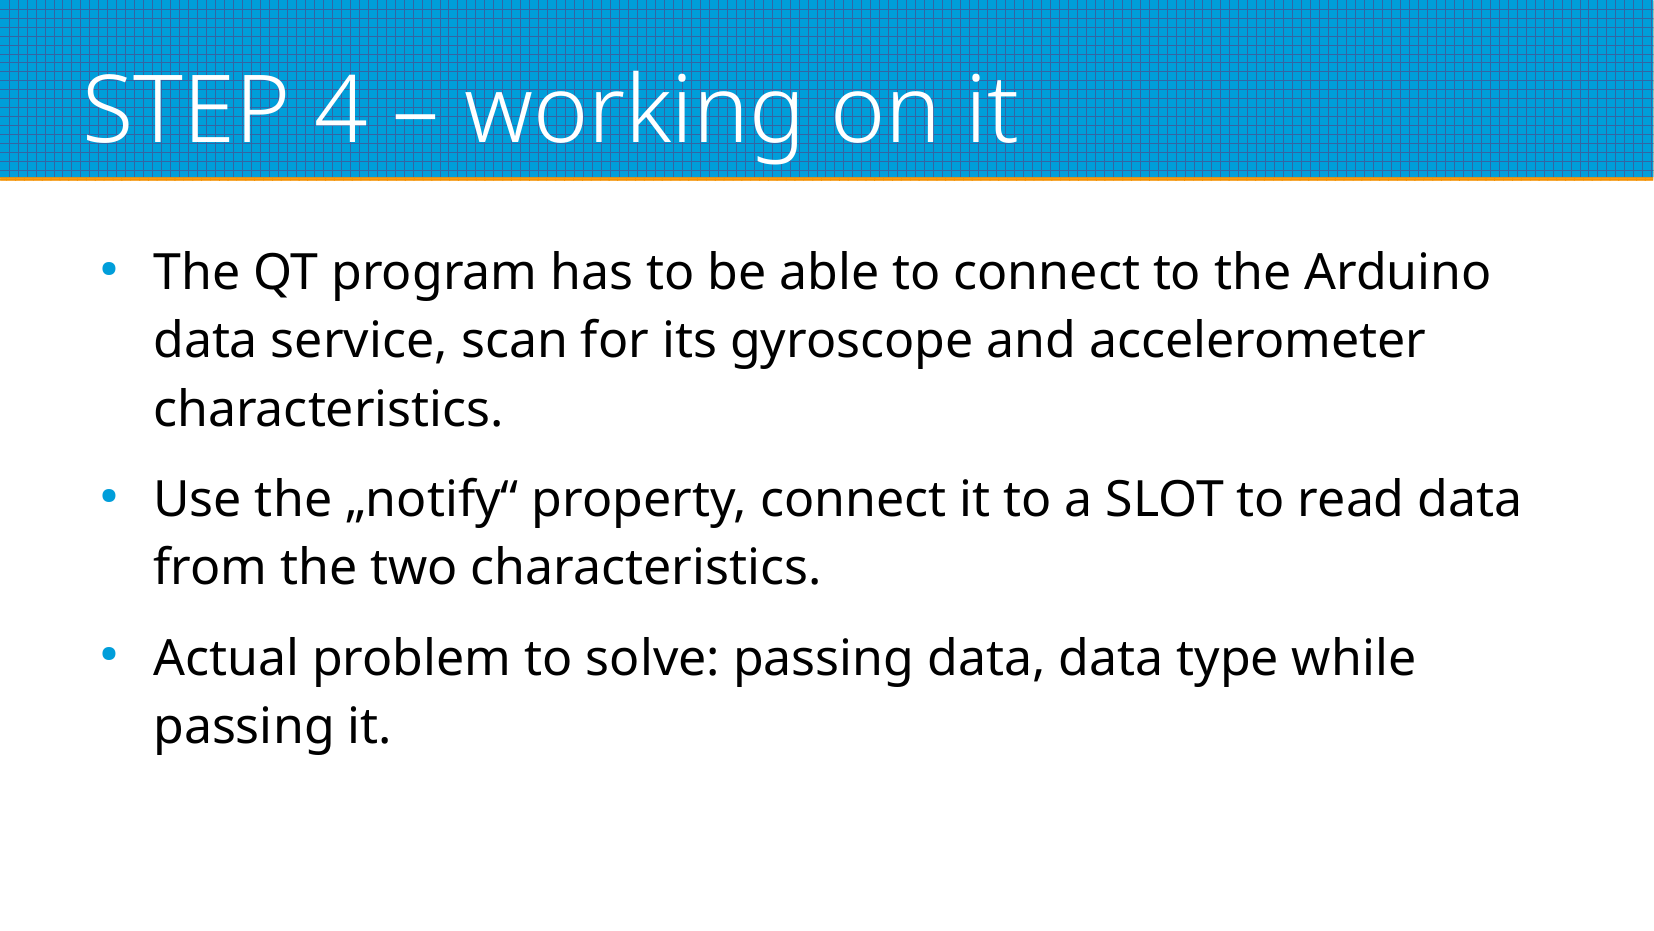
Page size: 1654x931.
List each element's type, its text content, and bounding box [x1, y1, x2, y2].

list The QT program has to be able to connect to the Arduino data service, scan for its gyroscope and accelerometer characteristics. Use the „notify“ property, connect it to a SLOT to read data from the two characteristics. Actual problem to solve: passing data, data type while passing it. [82, 236, 1563, 811]
title STEP 4 – working on it [82, 14, 1571, 171]
